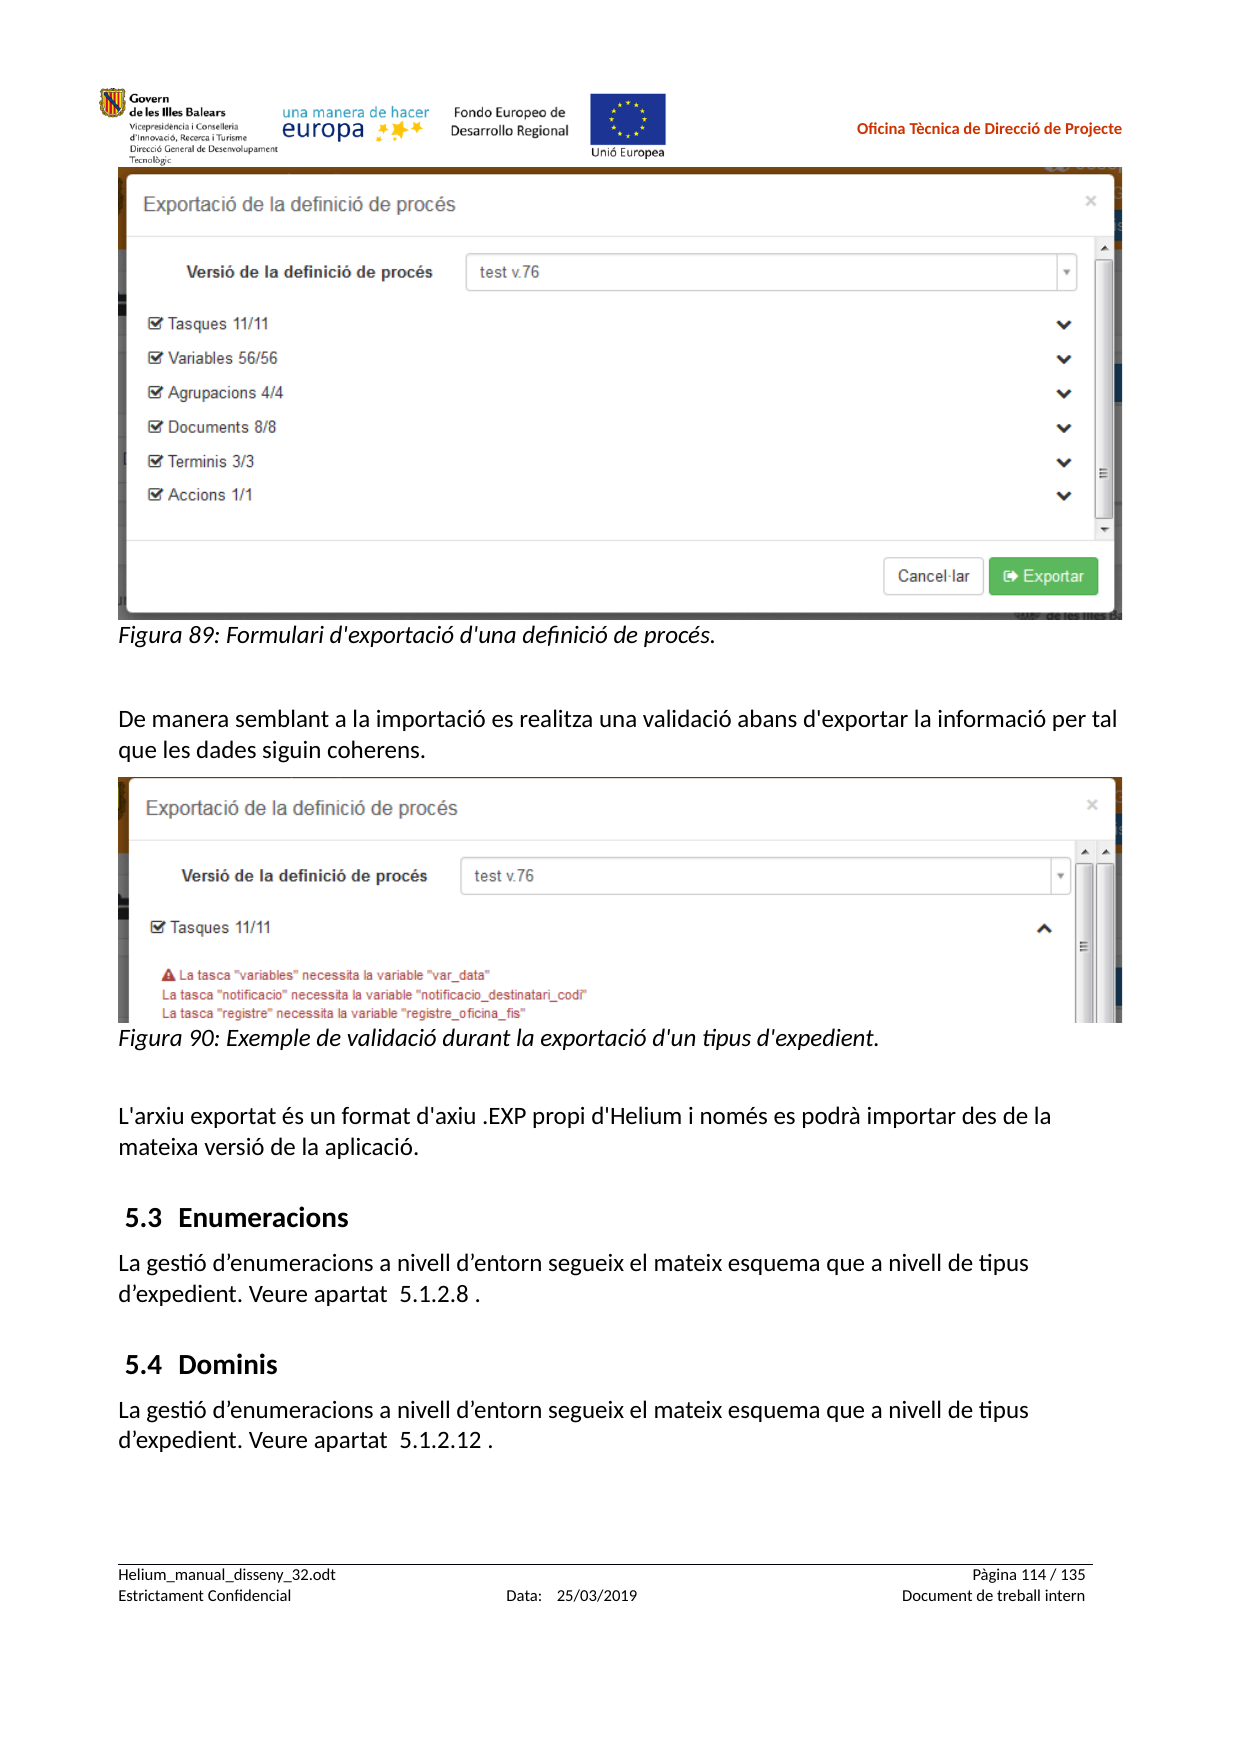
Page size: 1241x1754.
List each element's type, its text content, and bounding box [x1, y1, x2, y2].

subtitle Dominis [118, 1346, 1122, 1381]
picture [99, 87, 668, 166]
picture [118, 777, 1123, 1023]
text Figura 89: Formulari d'exportació d'una definició de procés. [118, 620, 1122, 650]
text Figura 90: Exemple de validació durant la exportació d'un tipus d'expedient. [118, 1023, 1122, 1053]
text L'arxiu exportat és un format d'axiu .EXP propi d'Helium i només es podrà importar des de la mateixa versió de la aplicació. [118, 1101, 1122, 1162]
text De manera semblant a la importació es realitza una validació abans d'exportar la informació per tal que les dades siguin coherens. [118, 704, 1122, 765]
picture [118, 167, 1123, 620]
text La gestió d’enumeracions a nivell d’entorn segueix el mateix esquema que a nivell de tipus d’expedient. Veure apartat 5.1.2.8. [118, 1247, 1122, 1308]
text La gestió d’enumeracions a nivell d’entorn segueix el mateix esquema que a nivell de tipus d’expedient. Veure apartat 5.1.2.12. [118, 1394, 1122, 1455]
subtitle Enumeracions [118, 1199, 1122, 1235]
